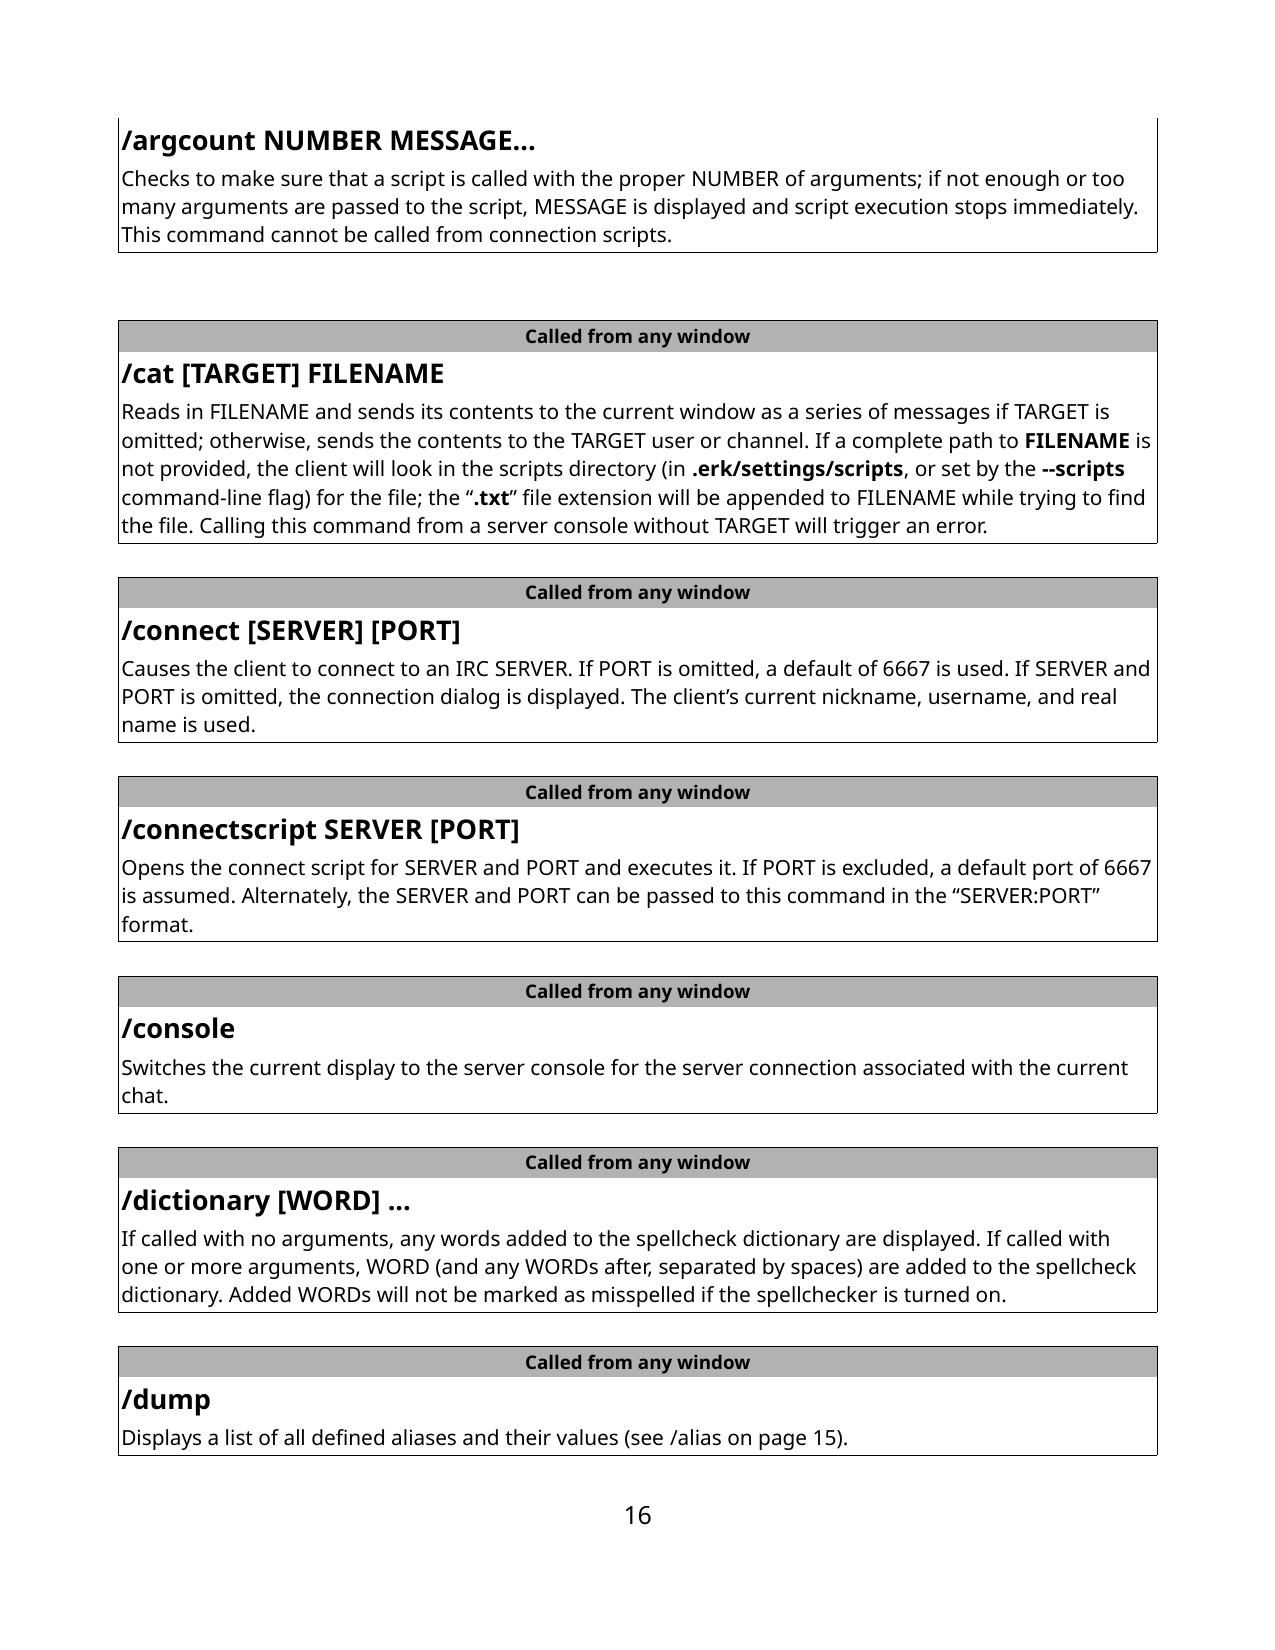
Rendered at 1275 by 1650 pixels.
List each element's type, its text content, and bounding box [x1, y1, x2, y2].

table_header Called from any window [119, 321, 1157, 352]
table_cell /connect [SERVER] [PORT] [119, 608, 1157, 651]
table_header Called from any window [119, 1347, 1157, 1377]
table_cell /connectscript SERVER [PORT] [119, 808, 1157, 850]
table_cell Switches the current display to the server console for the server connection associated with the current chat. [119, 1050, 1157, 1112]
table_cell /console [119, 1007, 1157, 1050]
table_header Called from any window [119, 777, 1157, 807]
table_cell Causes the client to connect to an IRC SERVER. If PORT is omitted, a default of 6667 is used. If SERVER and PORT is omitted, the connection dialog is displayed. The client’s current nickname, username, and real name is used. [119, 651, 1157, 742]
table_cell /dictionary [WORD] ... [119, 1178, 1157, 1221]
table_cell /dump [119, 1378, 1157, 1420]
table_cell Reads in FILENAME and sends its contents to the current window as a series of messages if TARGET is omitted; otherwise, sends the contents to the TARGET user or channel. If a complete path to FILENAME is not provided, the client will look in the scripts directory (in .erk/settings/scripts, or set by the --scripts command-line flag) for the file; the “.txt” file extension will be appended to FILENAME while trying to find the file. Calling this command from a server console without TARGET will trigger an error. [119, 394, 1157, 542]
table_header Called from any window [119, 1148, 1157, 1178]
table_cell Checks to make sure that a script is called with the proper NUMBER of arguments; if not enough or too many arguments are passed to the script, MESSAGE is displayed and script execution stops immediately. This command cannot be called from connection scripts. [119, 161, 1157, 252]
table_header Called from any window [119, 578, 1157, 608]
table_cell Opens the connect script for SERVER and PORT and executes it. If PORT is excluded, a default port of 6667 is assumed. Alternately, the SERVER and PORT can be passed to this command in the “SERVER:PORT” format. [119, 850, 1157, 941]
table_cell /cat [TARGET] FILENAME [119, 352, 1157, 394]
table_header Called from any window [119, 977, 1157, 1007]
table_cell If called with no arguments, any words added to the spellcheck dictionary are displayed. If called with one or more arguments, WORD (and any WORDs after, separated by spaces) are added to the spellcheck dictionary. Added WORDs will not be marked as misspelled if the spellchecker is turned on. [119, 1221, 1157, 1312]
table_cell Displays a list of all defined aliases and their values (see /alias on page 14). [119, 1420, 1157, 1454]
table_cell /argcount NUMBER MESSAGE... [119, 118, 1157, 161]
